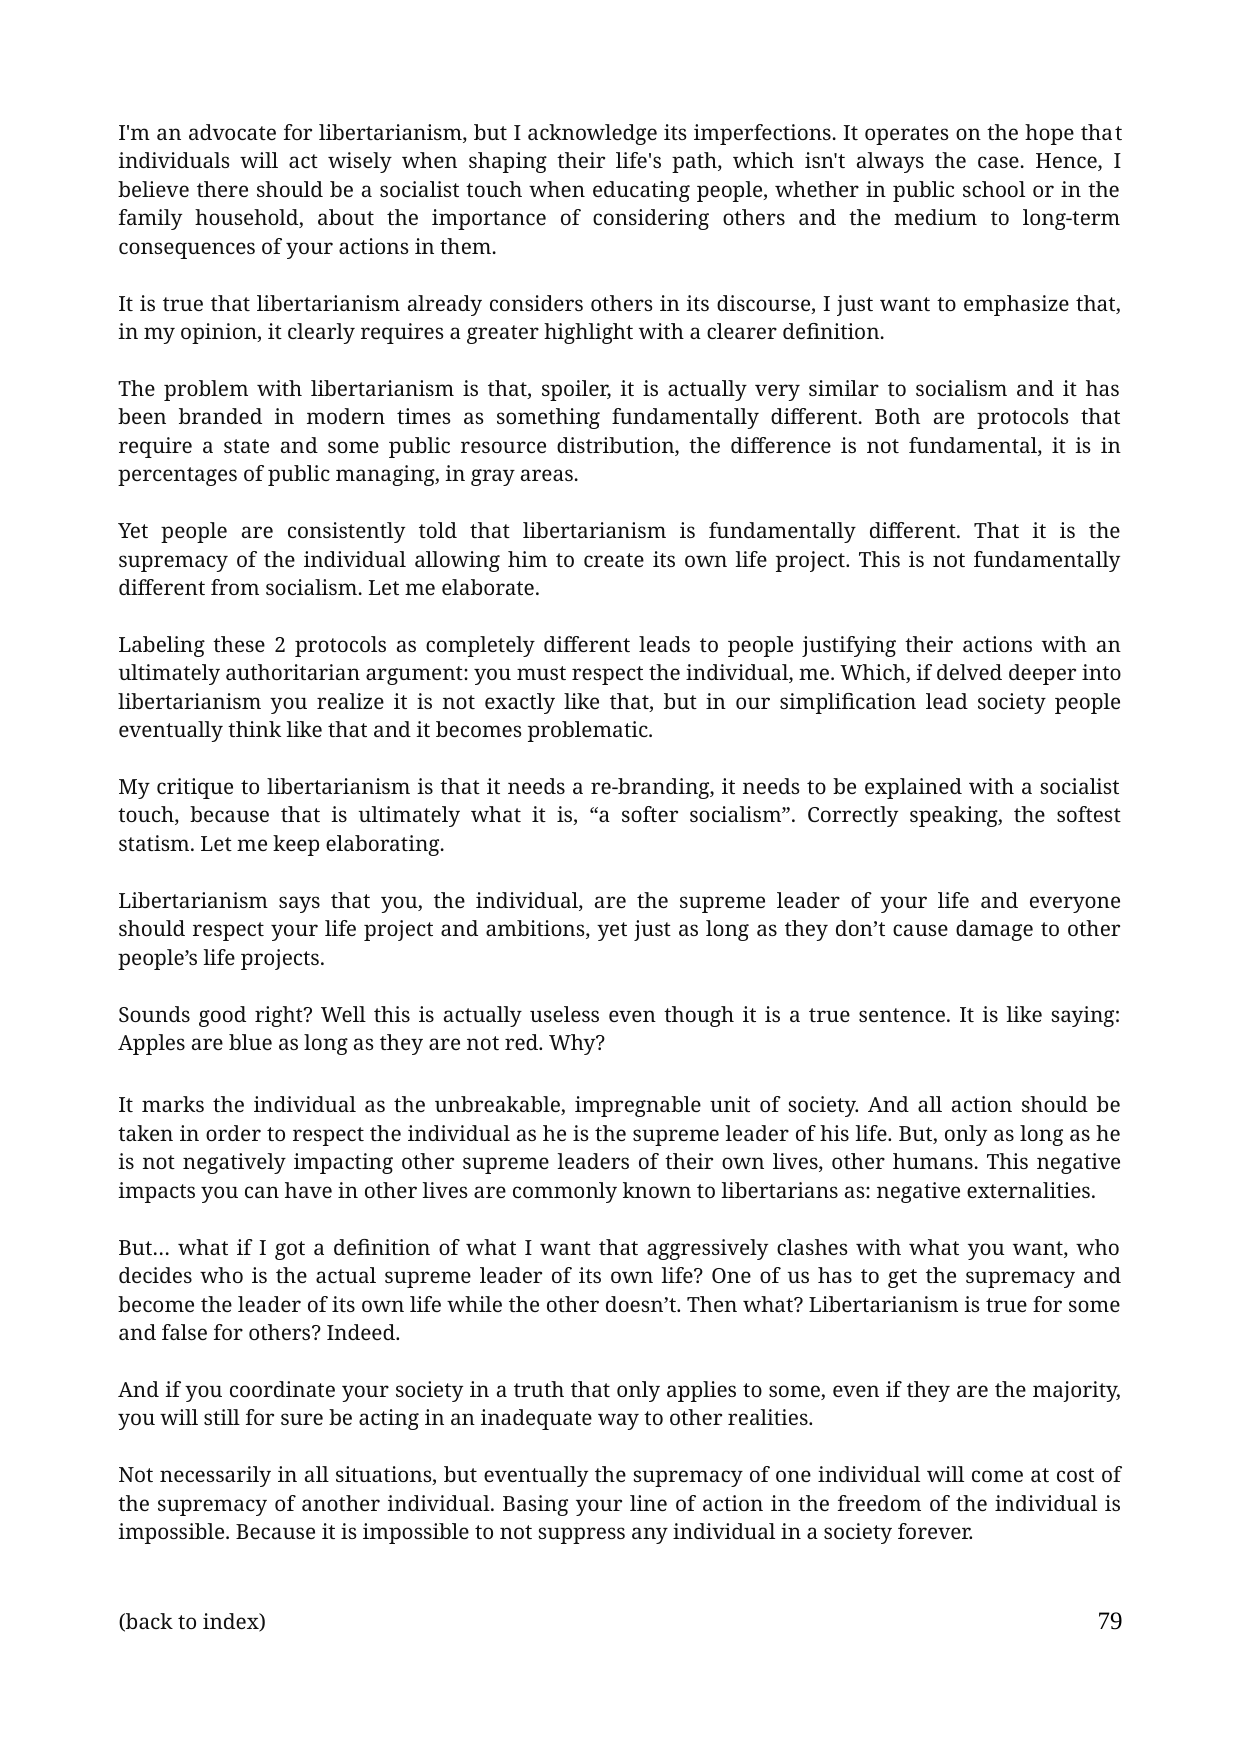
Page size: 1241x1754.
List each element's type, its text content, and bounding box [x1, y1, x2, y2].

text I'm an advocate for libertarianism, but I acknowledge its imperfections. It operates on the hope that individuals will act wisely when shaping their life's path, which isn't always the case. Hence, I believe there should be a socialist touch when educating people, whether in public school or in the family household, about the importance of considering others and the medium to long-term consequences of your actions in them. [118, 118, 1122, 260]
text But… what if I got a definition of what I want that aggressively clashes with what you want, who decides who is the actual supreme leader of its own life? One of us has to get the supremacy and become the leader of its own life while the other doesn’t. Then what? Libertarianism is true for some and false for others? Indeed. [118, 1233, 1122, 1347]
text Yet people are consistently told that libertarianism is fundamentally different. That it is the supremacy of the individual allowing him to create its own life project. This is not fundamentally different from socialism. Let me elaborate. [118, 516, 1122, 602]
text My critique to libertarianism is that it needs a re-branding, it needs to be explained with a socialist touch, because that is ultimately what it is, “a softer socialism”. Correctly speaking, the softest statism. Let me keep elaborating. [118, 772, 1122, 857]
text And if you coordinate your society in a truth that only applies to some, even if they are the majority, you will still for sure be acting in an inadequate way to other realities. [118, 1375, 1122, 1432]
text Not necessarily in all situations, but eventually the supremacy of one individual will come at cost of the supremacy of another individual. Basing your line of action in the freedom of the individual is impossible. Because it is impossible to not suppress any individual in a society forever. [118, 1460, 1122, 1546]
text The problem with libertarianism is that, spoiler, it is actually very similar to socialism and it has been branded in modern times as something fundamentally different. Both are protocols that require a state and some public resource distribution, the difference is not fundamental, it is in percentages of public managing, in gray areas. [118, 374, 1122, 488]
text It is true that libertarianism already considers others in its discourse, I just want to emphasize that, in my opinion, it clearly requires a greater highlight with a clearer definition. [118, 289, 1122, 346]
text Libertarianism says that you, the individual, are the supreme leader of your life and everyone should respect your life project and ambitions, yet just as long as they don’t cause damage to other people’s life projects. [118, 886, 1122, 971]
text Sounds good right? Well this is actually useless even though it is a true sentence. It is like saying: Apples are blue as long as they are not red. Why? [118, 1000, 1122, 1057]
text Labeling these 2 protocols as completely different leads to people justifying their actions with an ultimately authoritarian argument: you must respect the individual, me. Which, if delved deeper into libertarianism you realize it is not exactly like that, but in our simplification lead society people eventually think like that and it becomes problematic. [118, 630, 1122, 744]
text It marks the individual as the unbreakable, impregnable unit of society. And all action should be taken in order to respect the individual as he is the supreme leader of his life. But, only as long as he is not negatively impacting other supreme leaders of their own lives, other humans. This negative impacts you can have in other lives are commonly known to libertarians as: negative externalities. [118, 1091, 1122, 1204]
